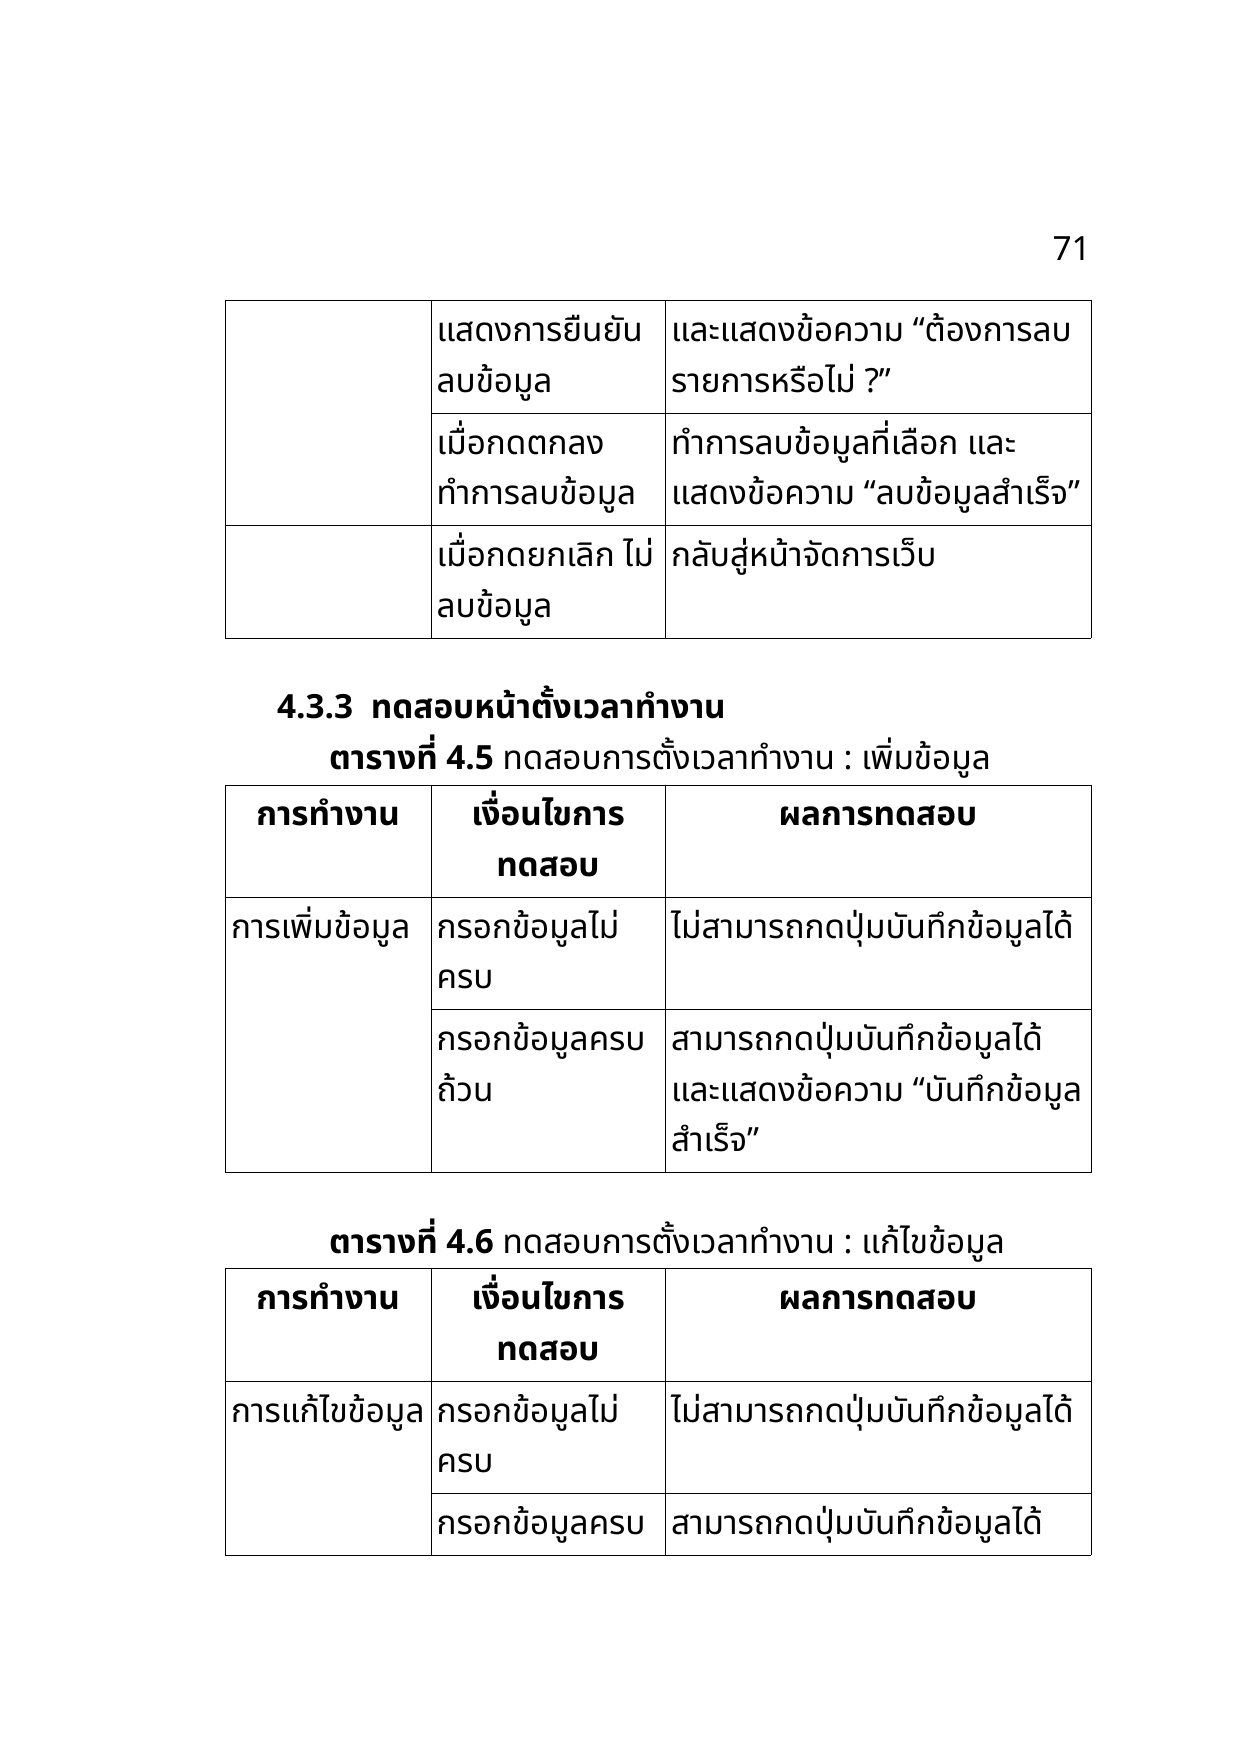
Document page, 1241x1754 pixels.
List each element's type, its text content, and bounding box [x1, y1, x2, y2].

table_cell เมื่อกดยกเลิก ไม่ลบข้อมูล [432, 526, 665, 638]
table_cell ไม่สามารถกดปุ่มบันทึกข้อมูลได้ [666, 898, 1091, 1009]
table_cell กลับสู่หน้าจัดการเว็บ [666, 526, 1091, 638]
table_cell เมื่อกดตกลง ทำการลบข้อมูล [432, 414, 665, 525]
table_cell กรอกข้อมูลไม่ครบ [432, 1382, 665, 1493]
table_cell สามารถกดปุ่มบันทึกข้อมูลได้ [666, 1494, 1091, 1555]
table_cell กรอกข้อมูลครบ [432, 1494, 665, 1555]
table_cell กรอกข้อมูลครบถ้วน [432, 1010, 665, 1172]
table_cell การเพิ่มข้อมูล [226, 898, 431, 1172]
table_cell แสดงการยืนยันลบข้อมูล [432, 301, 665, 413]
table_cell ทำการลบข้อมูลที่เลือก และแสดงข้อความ “ลบข้อมูลสำเร็จ” [666, 414, 1091, 525]
table_header ผลการทดสอบ [666, 1269, 1091, 1381]
table_cell การแก้ไขข้อมูล [226, 1382, 431, 1555]
table_header เงื่อนไขการทดสอบ [432, 786, 665, 897]
table_cell สามารถกดปุ่มบันทึกข้อมูลได้ และแสดงข้อความ “บันทึกข้อมูลสำเร็จ” [666, 1010, 1091, 1172]
text ตารางที่ 4.5 ทดสอบการตั้งเวลาทำงาน : เพิ่มข้อมูล [225, 734, 1091, 784]
table_header ผลการทดสอบ [666, 786, 1091, 897]
table_cell [226, 526, 431, 638]
table_header การทำงาน [226, 786, 431, 897]
table_cell และแสดงข้อความ “ต้องการลบรายการหรือไม่ ?” [666, 301, 1091, 413]
table_cell กรอกข้อมูลไม่ครบ [432, 898, 665, 1009]
text 4.3.3 ทดสอบหน้าตั้งเวลาทำงาน [225, 683, 1091, 734]
text ตารางที่ 4.6 ทดสอบการตั้งเวลาทำงาน : แก้ไขข้อมูล [225, 1218, 1091, 1268]
table_header การทำงาน [226, 1269, 431, 1381]
table_cell ไม่สามารถกดปุ่มบันทึกข้อมูลได้ [666, 1382, 1091, 1493]
table_cell [226, 301, 431, 525]
table_header เงื่อนไขการทดสอบ [432, 1269, 665, 1381]
